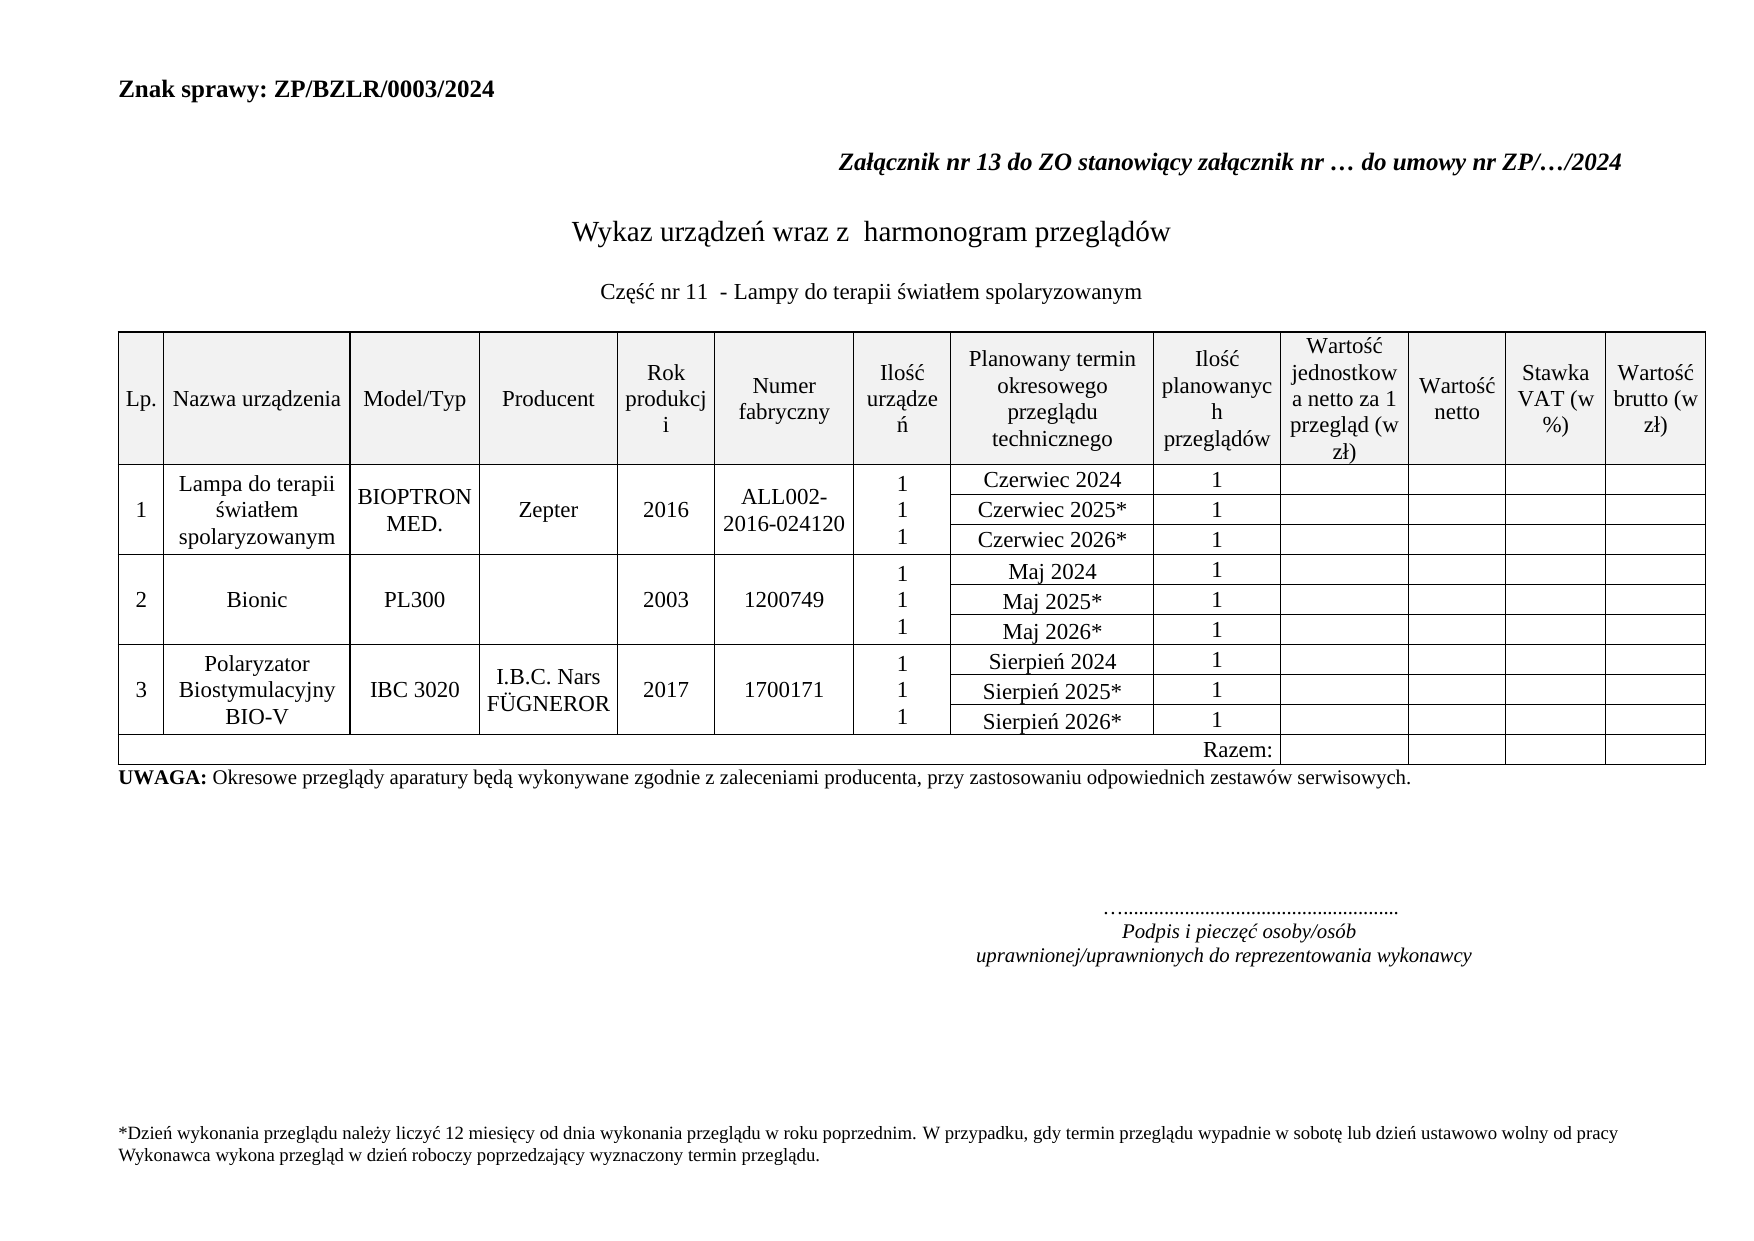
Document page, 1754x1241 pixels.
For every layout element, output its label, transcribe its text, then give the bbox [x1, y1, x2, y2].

table_cell Maj 2026* [951, 615, 1153, 644]
table_cell 1 1 1 [854, 465, 950, 554]
text Wykaz urządzeń wraz z harmonogram przeglądów [118, 214, 1624, 247]
table_cell 1 [1154, 525, 1280, 554]
table_cell 1 [1154, 585, 1280, 614]
table_cell 2016 [618, 465, 714, 554]
table_cell 1 1 1 [854, 555, 950, 644]
table_header Wartość brutto (w zł) [1606, 333, 1705, 464]
table_cell 1700171 [715, 645, 853, 734]
table_cell Sierpień 2025* [951, 675, 1153, 704]
text …...................................................... [1077, 895, 1619, 919]
table_cell [1506, 735, 1605, 764]
table_cell 1200749 [715, 555, 853, 644]
table_cell [1409, 465, 1505, 494]
table_cell [1606, 645, 1705, 674]
table_header Wartość netto [1409, 333, 1505, 464]
table_cell Czerwiec 2025* [951, 495, 1153, 524]
text Załącznik nr 13 do ZO stanowiący załącznik nr … do umowy nr ZP/…/2024 [118, 147, 1624, 176]
table_header Rok produkcji [618, 333, 714, 464]
table_cell [1506, 495, 1605, 524]
table_cell [1506, 705, 1605, 734]
table_cell [1606, 735, 1705, 764]
table_cell ALL002-2016-024120 [715, 465, 853, 554]
table_header Ilość planowanych przeglądów [1154, 333, 1280, 464]
table_cell [1409, 735, 1505, 764]
table_header Nazwa urządzenia [164, 333, 349, 464]
table_cell 2 [119, 555, 163, 644]
table_cell [1506, 585, 1605, 614]
table_header Stawka VAT (w %) [1506, 333, 1605, 464]
table_cell [1281, 585, 1408, 614]
table_cell I.B.C. Nars FÜGNEROR [480, 645, 617, 734]
text uprawnionej/uprawnionych do reprezentowania wykonawcy [118, 943, 1619, 967]
table_cell [1506, 525, 1605, 554]
table_cell 1 1 1 [854, 645, 950, 734]
text UWAGA: Okresowe przeglądy aparatury będą wykonywane zgodnie z zaleceniami producenta, przy zastosowaniu odpowiednich zestawów serwisowych. [118, 765, 1624, 789]
table_cell 1 [1154, 705, 1280, 734]
table_cell [1606, 465, 1705, 494]
table_cell [1606, 495, 1705, 524]
table_cell [1506, 645, 1605, 674]
table_cell [1281, 495, 1408, 524]
table_header Wartość jednostkowa netto za 1 przegląd (w zł) [1281, 333, 1408, 464]
table_cell [1606, 555, 1705, 584]
table_cell [1409, 495, 1505, 524]
table_cell 2017 [618, 645, 714, 734]
table_cell [1409, 615, 1505, 644]
table_cell 1 [1154, 615, 1280, 644]
table_header Producent [480, 333, 617, 464]
table_cell [1506, 555, 1605, 584]
table_cell Bionic [164, 555, 349, 644]
table_cell [1281, 705, 1408, 734]
table_cell IBC 3020 [351, 645, 479, 734]
table_cell 1 [119, 465, 163, 554]
table_cell [1606, 675, 1705, 704]
table_header Model/Typ [351, 333, 479, 464]
table_cell [480, 555, 617, 644]
table_cell [1281, 735, 1408, 764]
table_cell Maj 2025* [951, 585, 1153, 614]
table_cell [1281, 465, 1408, 494]
table_cell BIOPTRON MED. [351, 465, 479, 554]
table_cell Polaryzator Biostymulacyjny BIO-V [164, 645, 349, 734]
table_cell [1281, 675, 1408, 704]
table_cell Sierpień 2024 [951, 645, 1153, 674]
table_cell Czerwiec 2026* [951, 525, 1153, 554]
table_cell [1409, 645, 1505, 674]
table_cell [1281, 555, 1408, 584]
table_header Numer fabryczny [715, 333, 853, 464]
table_cell 1 [1154, 555, 1280, 584]
table_cell [1506, 675, 1605, 704]
table_cell PL300 [351, 555, 479, 644]
table_cell 3 [119, 645, 163, 734]
table_cell 1 [1154, 465, 1280, 494]
table_cell [1409, 525, 1505, 554]
table_cell [1409, 675, 1505, 704]
table_cell Razem: [119, 735, 1280, 764]
table_cell [1409, 705, 1505, 734]
table_cell [1506, 465, 1605, 494]
text Podpis i pieczęć osoby/osób [561, 919, 1624, 943]
table_cell 1 [1154, 645, 1280, 674]
table_header Planowany termin okresowego przeglądu technicznego [951, 333, 1153, 464]
table_cell Zepter [480, 465, 617, 554]
table_cell Lampa do terapii światłem spolaryzowanym [164, 465, 349, 554]
table_cell [1409, 585, 1505, 614]
table_cell Maj 2024 [951, 555, 1153, 584]
table_cell [1409, 555, 1505, 584]
table_cell 1 [1154, 495, 1280, 524]
table_cell [1281, 645, 1408, 674]
table_cell 2003 [618, 555, 714, 644]
table_cell [1606, 705, 1705, 734]
table_cell 1 [1154, 675, 1280, 704]
table_cell Sierpień 2026* [951, 705, 1153, 734]
table_cell [1606, 615, 1705, 644]
table_cell [1281, 615, 1408, 644]
text Część nr 11 - Lampy do terapii światłem spolaryzowanym [118, 276, 1624, 305]
table_header Ilość urządzeń [854, 333, 950, 464]
table_cell [1506, 615, 1605, 644]
table_header Lp. [119, 333, 163, 464]
table_cell [1606, 585, 1705, 614]
table_cell Czerwiec 2024 [951, 465, 1153, 494]
table_cell [1281, 525, 1408, 554]
table_cell [1606, 525, 1705, 554]
